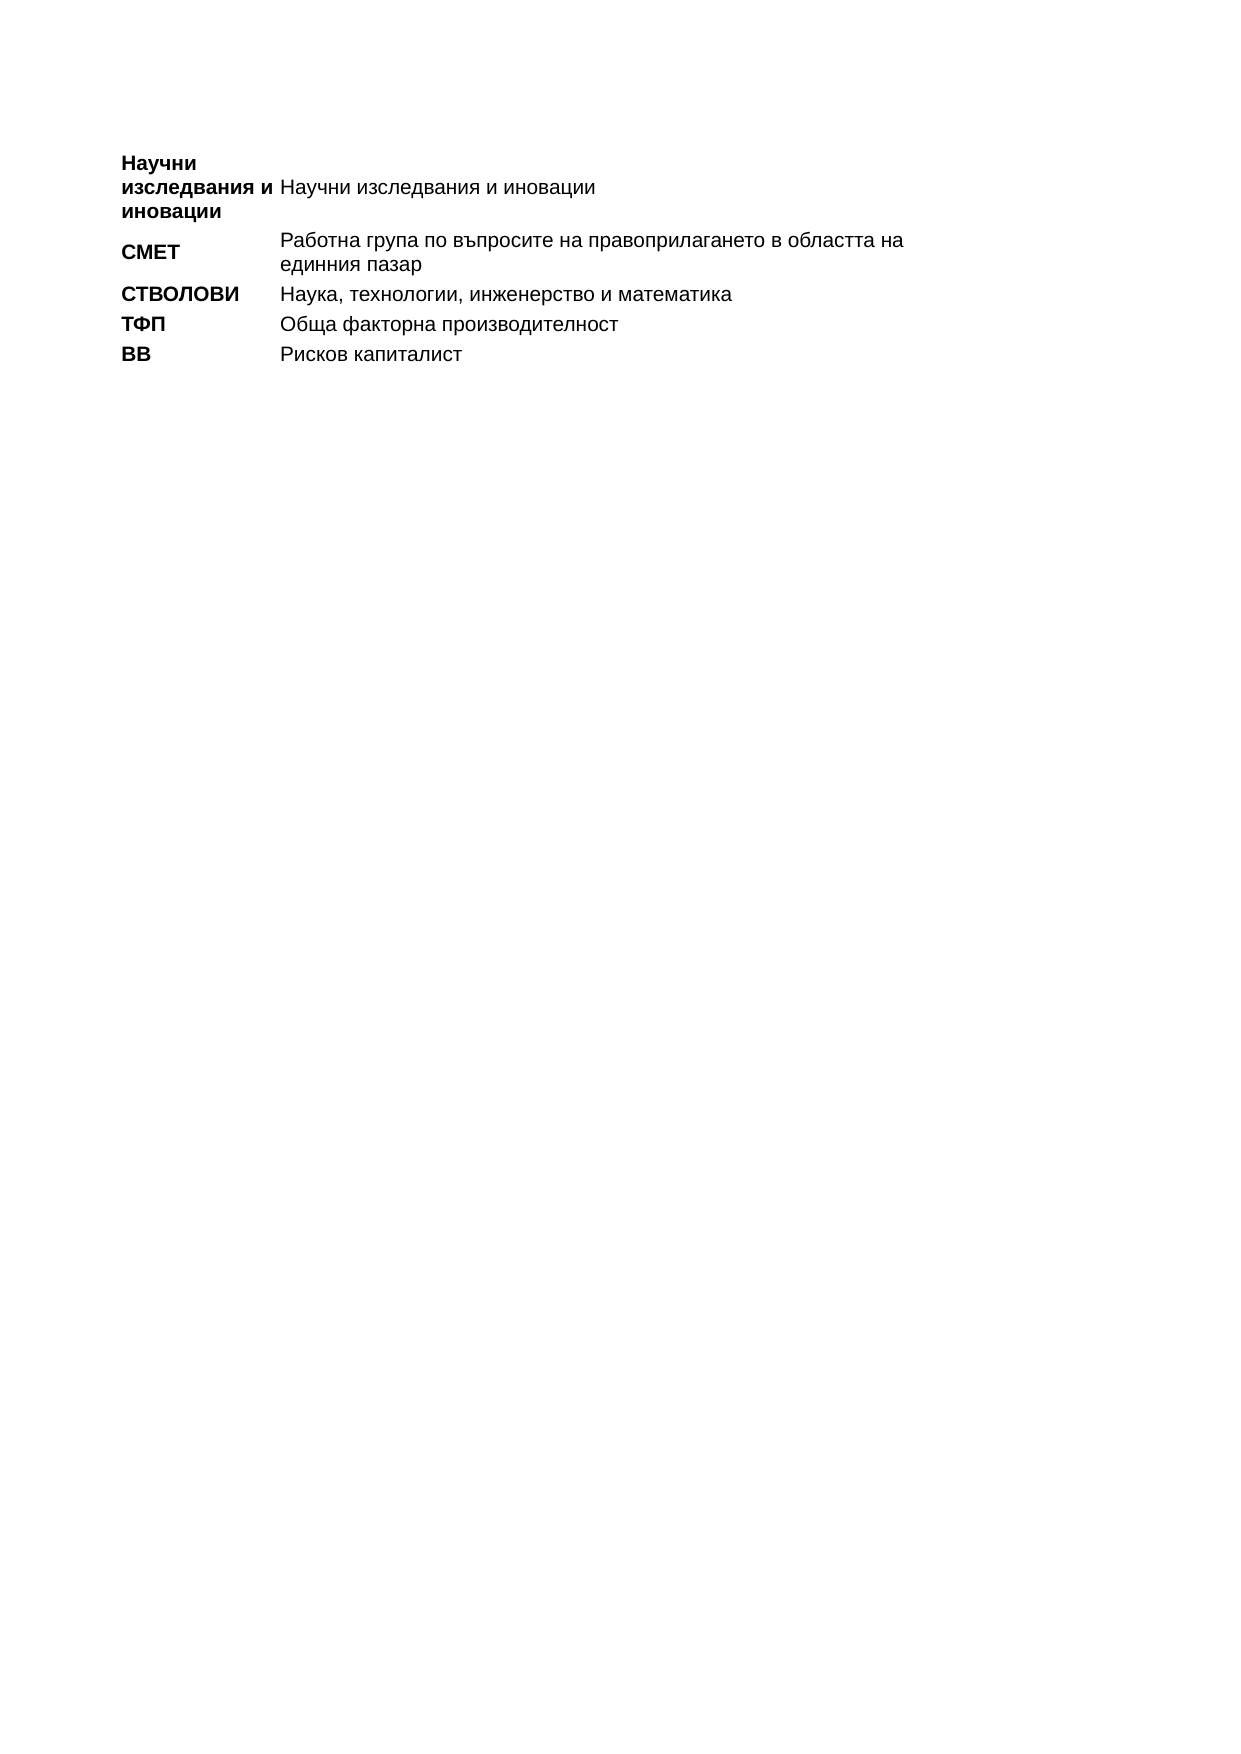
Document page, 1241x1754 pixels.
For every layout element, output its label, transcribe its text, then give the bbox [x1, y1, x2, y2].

table_cell Научни изследвания и иновации [277, 148, 936, 225]
table_cell ВВ [118, 339, 277, 368]
table_cell ТФП [118, 309, 277, 339]
table_cell Работна група по въпросите на правоприлагането в областта на единния пазар [277, 225, 936, 279]
table_cell Обща факторна производителност [277, 309, 936, 339]
table_cell СТВОЛОВИ [118, 279, 277, 309]
table_cell Рисков капиталист [277, 339, 936, 368]
table_cell СМЕТ [118, 225, 277, 279]
table_cell Научни изследвания и иновации [118, 148, 277, 225]
table_cell Наука, технологии, инженерство и математика [277, 279, 936, 309]
